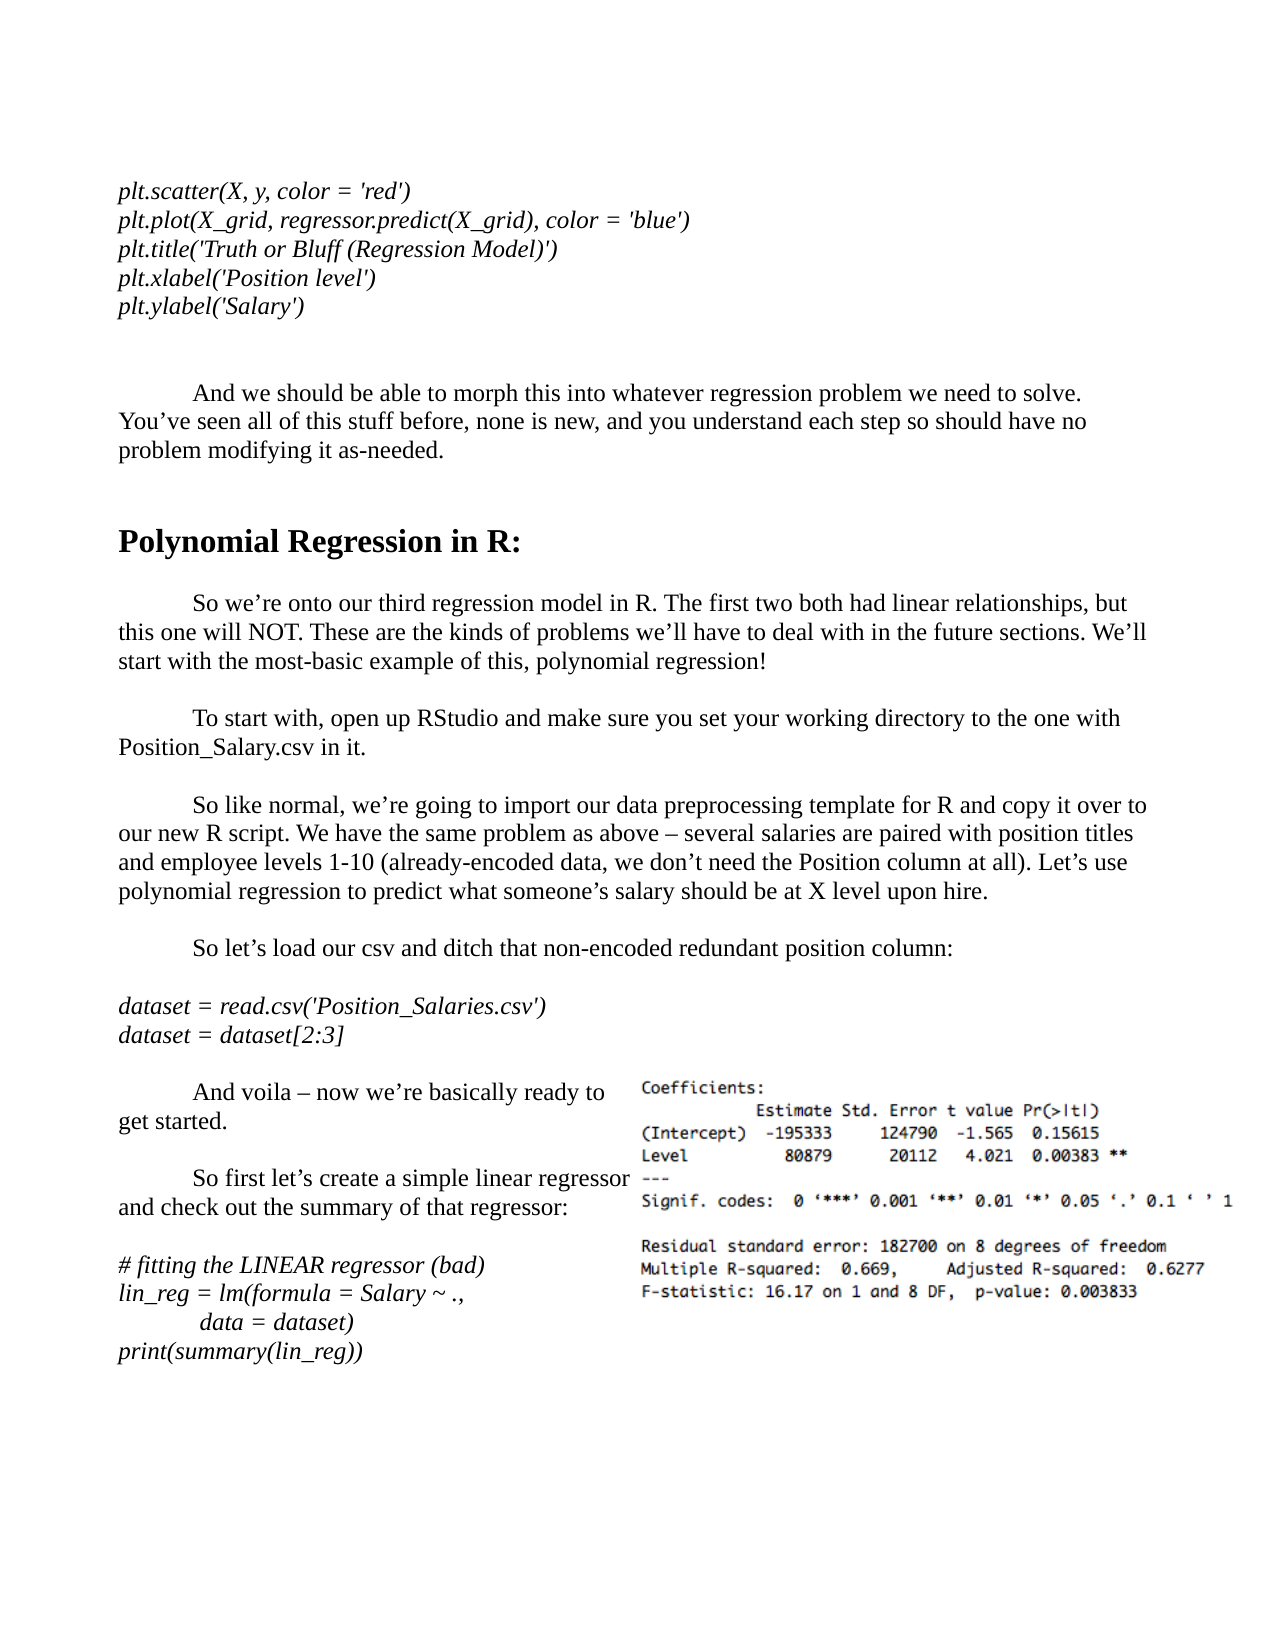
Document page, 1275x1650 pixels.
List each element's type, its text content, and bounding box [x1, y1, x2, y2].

text dataset = read.csv('Position_Salaries.csv') [118, 991, 1157, 1020]
text plt.ylabel('Salary') [118, 291, 1157, 320]
text Polynomial Regression in R: [118, 521, 1157, 560]
text plt.xlabel('Position level') [118, 263, 1157, 291]
text print(summary(lin_reg)) [118, 1336, 1157, 1365]
text lin_reg = lm(formula = Salary ~ ., [118, 1278, 1157, 1307]
text dataset = dataset[2:3] [118, 1020, 1157, 1048]
text # fitting the LINEAR regressor (bad) [118, 1250, 635, 1278]
text plt.scatter(X, y, color = 'red') [118, 176, 1157, 205]
text So first let’s create a simple linear regressor and check out the summary of that regressor: [118, 1163, 635, 1221]
text And we should be able to morph this into whatever regression problem we need to solve. You’ve seen all of this stuff before, none is new, and you understand each step so should have no problem modifying it as-needed. [118, 378, 1157, 464]
text And voila – now we’re basically ready to get started. [118, 1077, 635, 1135]
text So we’re onto our third regression model in R. The first two both had linear relationships, but this one will NOT. These are the kinds of problems we’ll have to deal with in the future sections. We’ll start with the most-basic example of this, polynomial regression! [118, 588, 1157, 675]
text data = dataset) [118, 1307, 1157, 1336]
text To start with, open up RStudio and make sure you set your working directory to the one with Position_Salary.csv in it. [118, 703, 1157, 761]
text plt.plot(X_grid, regressor.predict(X_grid), color = 'blue') [118, 205, 1157, 234]
picture [635, 1075, 1275, 1304]
text So let’s load our csv and ditch that non-encoded redundant position column: [118, 933, 1157, 962]
text plt.title('Truth or Bluff (Regression Model)') [118, 234, 1157, 263]
text So like normal, we’re going to import our data preprocessing template for R and copy it over to our new R script. We have the same problem as above – several salaries are paired with position titles and employee levels 1-10 (already-encoded data, we don’t need the Position column at all). Let’s use polynomial regression to predict what someone’s salary should be at X level upon hire. [118, 790, 1157, 905]
